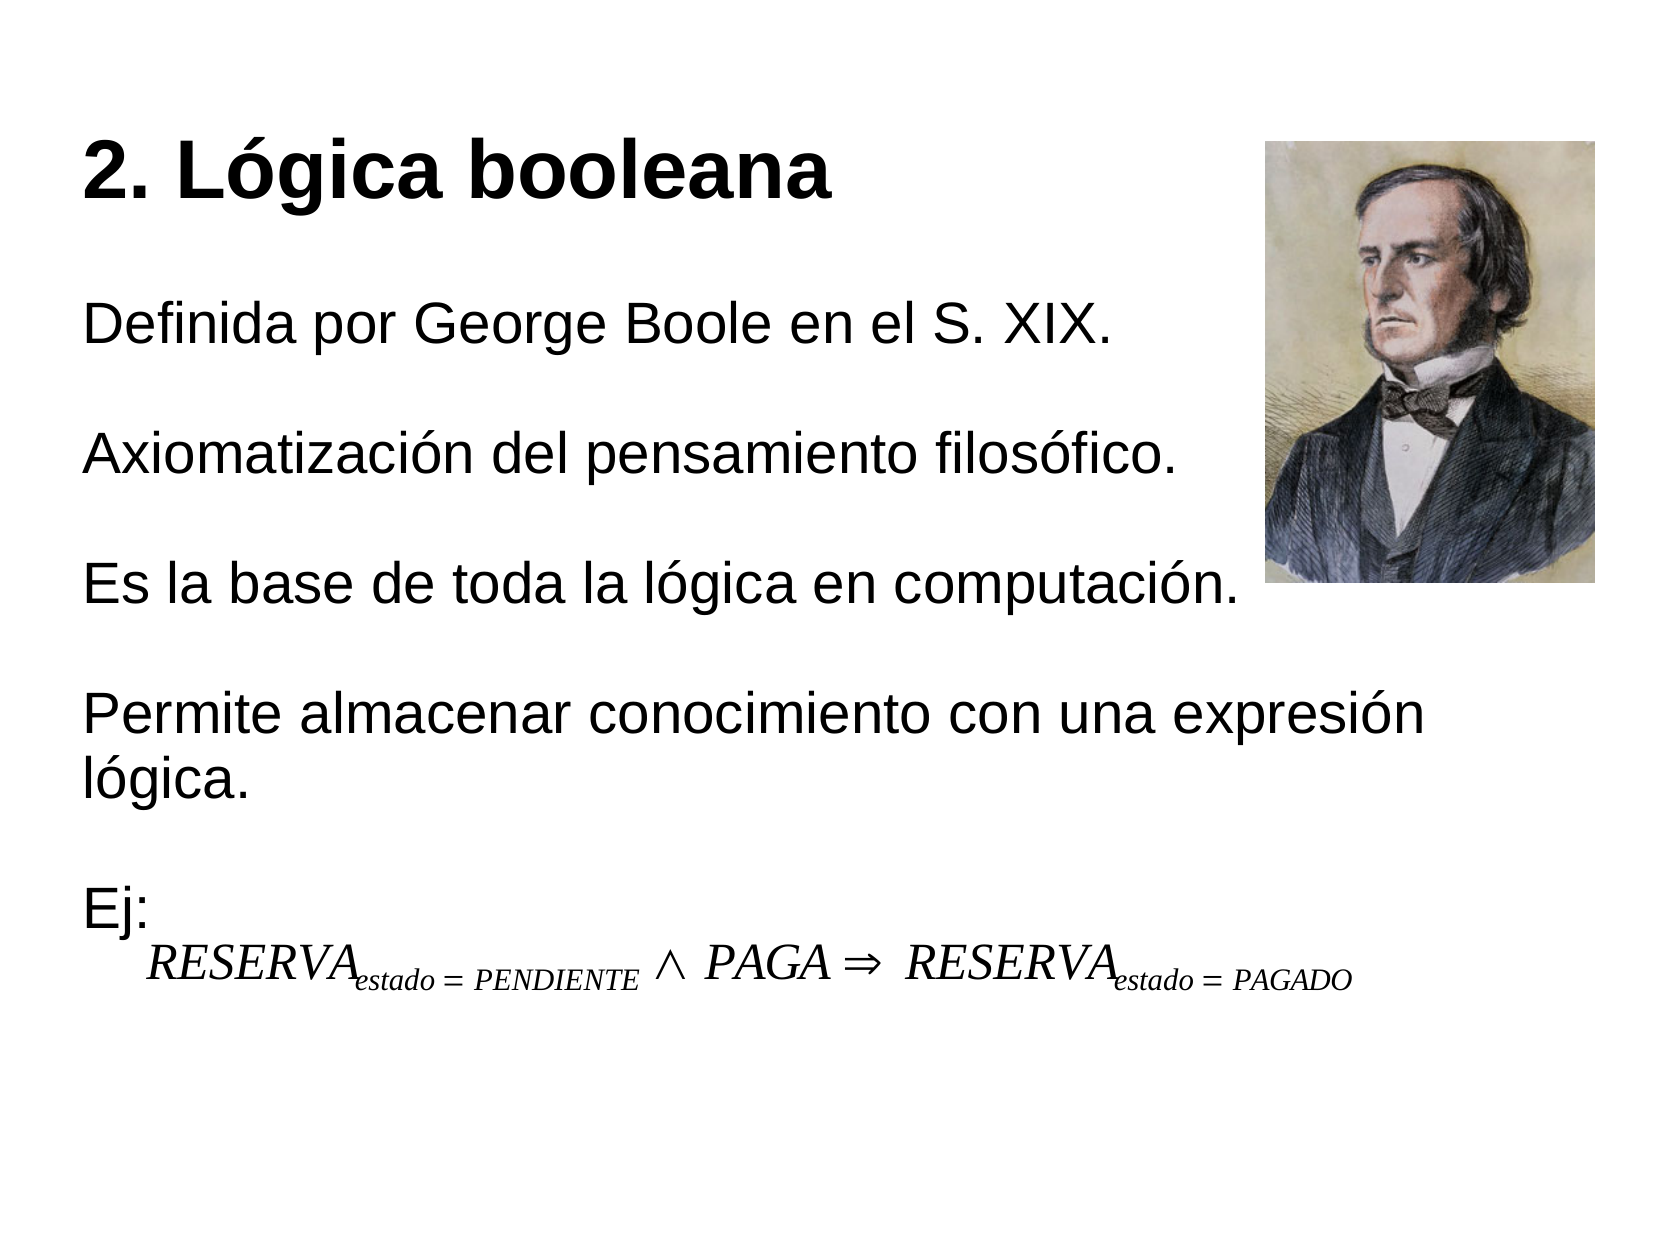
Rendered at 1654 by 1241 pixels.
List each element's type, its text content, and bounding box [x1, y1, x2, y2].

picture [1265, 141, 1595, 583]
chart [129, 933, 1366, 999]
text_box 2. Lógica booleana Definida por George Boole en el S. XIX. Axiomatización del pensamiento filosófico. Es la base de toda la lógica en computación. Permite almacenar conocimiento con una expresión lógica. Ej: [82, 76, 1595, 895]
